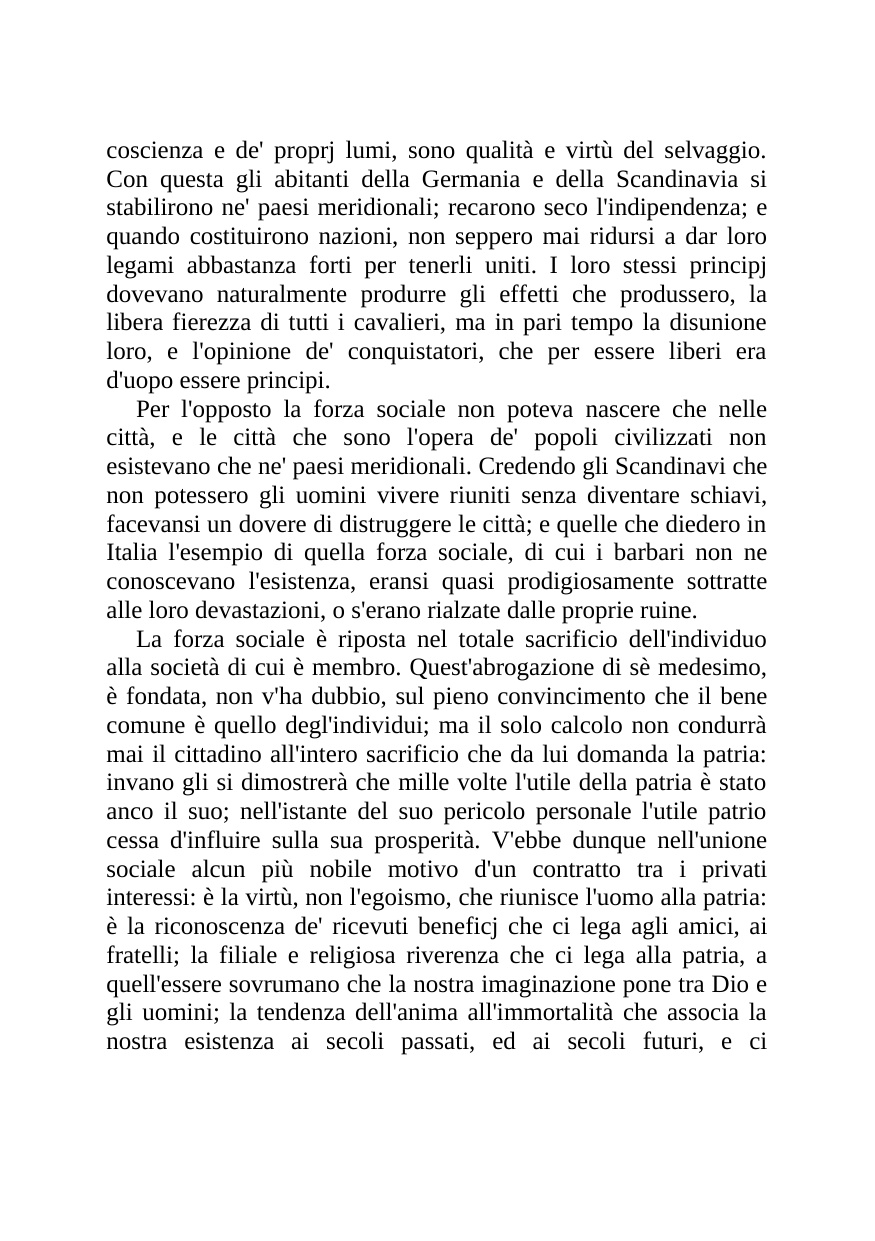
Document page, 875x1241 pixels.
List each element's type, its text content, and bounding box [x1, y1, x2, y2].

text Per l'opposto la forza sociale non poteva nascere che nelle città, e le città che sono l'opera de' popoli civilizzati non esistevano che ne' paesi meridionali. Credendo gli Scandinavi che non potessero gli uomini vivere riuniti senza diventare schiavi, facevansi un dovere di distruggere le città; e quelle che diedero in Italia l'esempio di quella forza sociale, di cui i barbari non ne conoscevano l'esistenza, eransi quasi prodigiosamente sottratte alle loro devastazioni, o s'erano rialzate dalle proprie ruine. [106, 394, 768, 624]
text coscienza e de' proprj lumi, sono qualità e virtù del selvaggio. Con questa gli abitanti della Germania e della Scandinavia si stabilirono ne' paesi meridionali; recarono seco l'indipendenza; e quando costituirono nazioni, non seppero mai ridursi a dar loro legami abbastanza forti per tenerli uniti. I loro stessi principj dovevano naturalmente produrre gli effetti che produssero, la libera fierezza di tutti i cavalieri, ma in pari tempo la disunione loro, e l'opinione de' conquistatori, che per essere liberi era d'uopo essere principi. [106, 135, 768, 394]
text La forza sociale è riposta nel totale sacrificio dell'individuo alla società di cui è membro. Quest'abrogazione di sè medesimo, è fondata, non v'ha dubbio, sul pieno convincimento che il bene comune è quello degl'individui; ma il solo calcolo non condurrà mai il cittadino all'intero sacrificio che da lui domanda la patria: invano gli si dimostrerà che mille volte l'utile della patria è stato anco il suo; nell'istante del suo pericolo personale l'utile patrio cessa d'influire sulla sua prosperità. V'ebbe dunque nell'unione sociale alcun più nobile motivo d'un contratto tra i privati interessi: è la virtù, non l'egoismo, che riunisce l'uomo alla patria: è la riconoscenza de' ricevuti beneficj che ci lega agli amici, ai fratelli; la filiale e religiosa riverenza che ci lega alla patria, a quell'essere sovrumano che la nostra imaginazione pone tra Dio e gli uomini; la tendenza dell'anima all'immortalità che associa la nostra esistenza ai secoli passati, ed ai secoli futuri, e ci [106, 624, 768, 1055]
